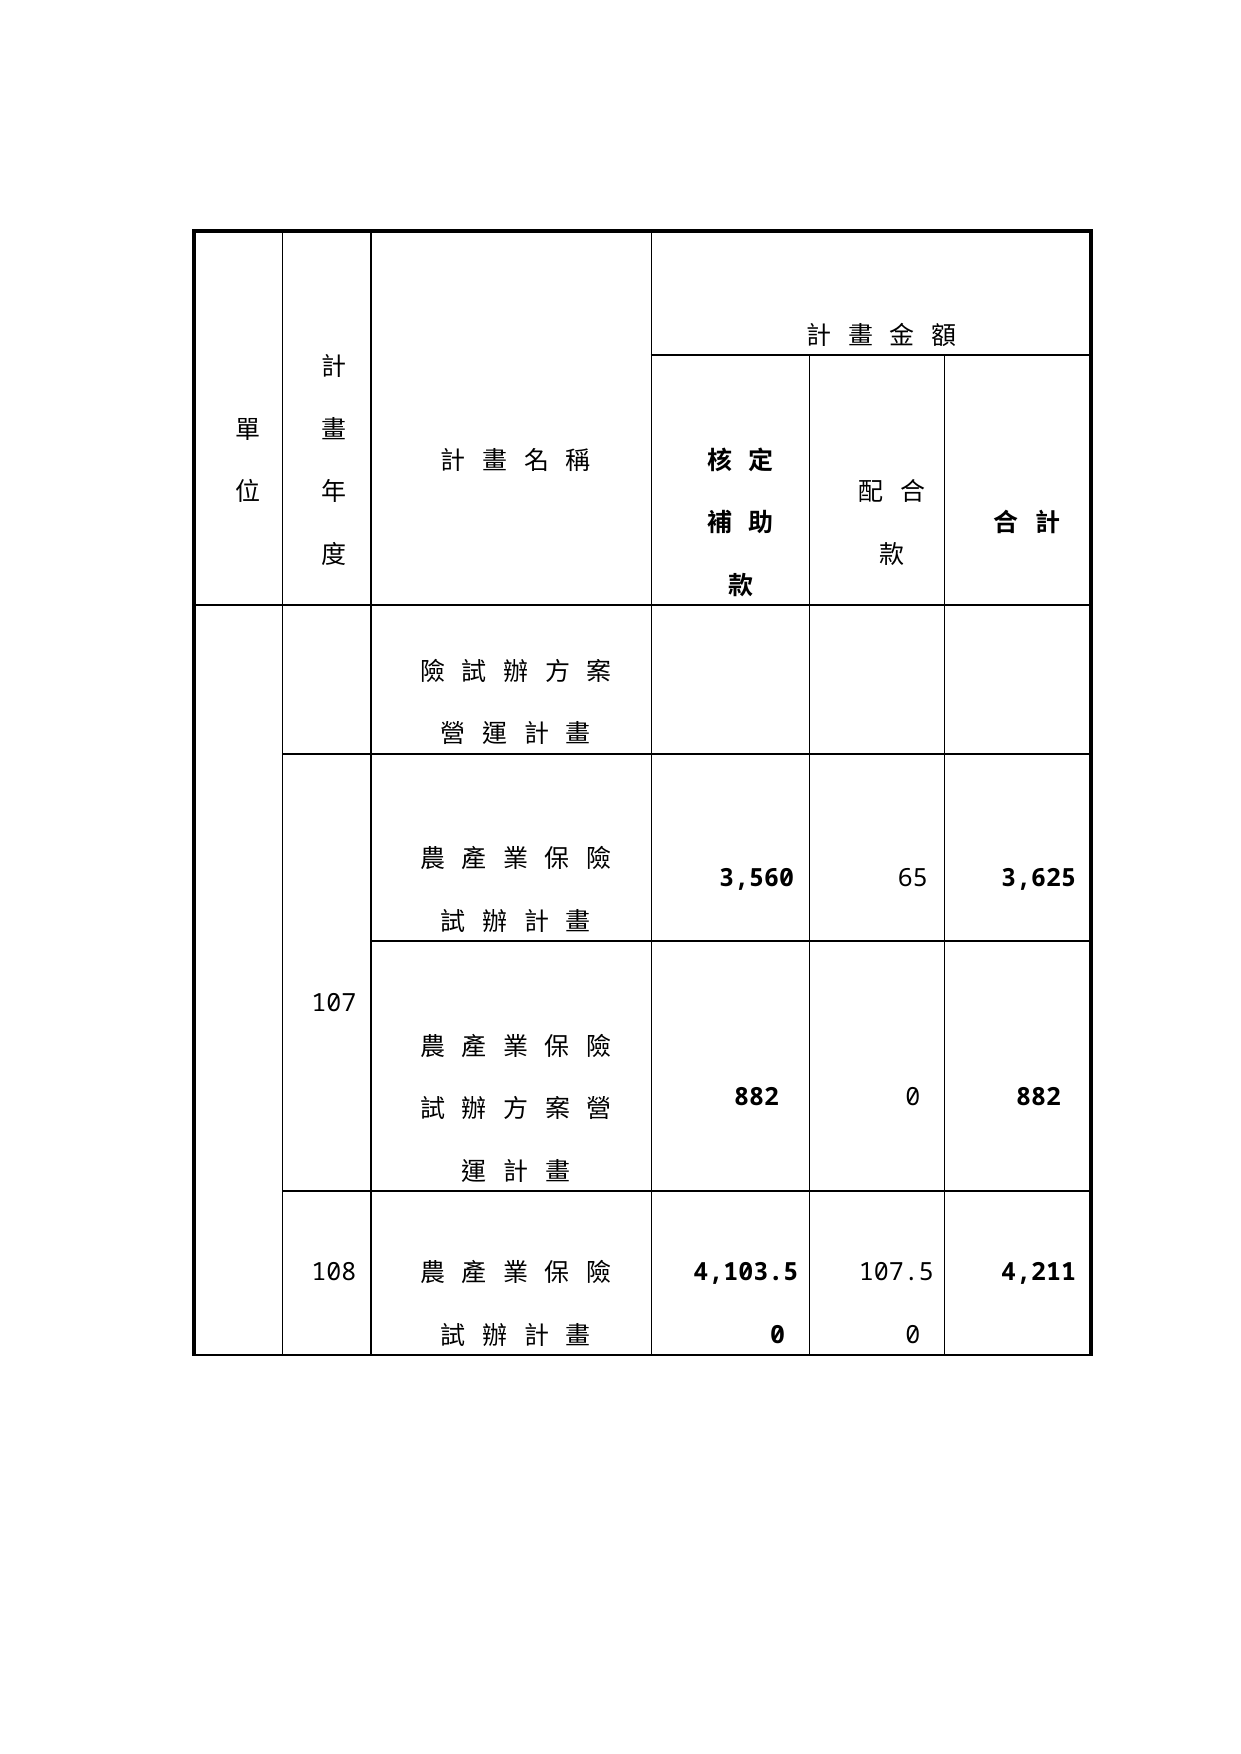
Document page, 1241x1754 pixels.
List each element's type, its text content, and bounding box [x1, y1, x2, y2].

table_cell 核定補助款 [652, 356, 809, 604]
table_cell 農產業保險試辦方案營運計畫 [372, 942, 651, 1190]
table_cell 65 [810, 755, 944, 940]
table_cell 配合款 [810, 356, 944, 604]
table_header 計畫金額 [652, 233, 1089, 354]
table_cell 4,103.50 [652, 1192, 809, 1354]
table_cell 882 [945, 942, 1089, 1190]
table_cell 3,625 [945, 755, 1089, 940]
table_cell 108 [283, 1192, 370, 1354]
table_cell 合計 [945, 356, 1089, 604]
table_cell 險試辦方案營運計畫 [372, 606, 651, 753]
table_cell [196, 606, 282, 1354]
table_header 計畫名稱 [372, 233, 651, 604]
table_cell 3,560 [652, 755, 809, 940]
table_cell 農產業保險試辦計畫 [372, 755, 651, 940]
table_cell 4,211 [945, 1192, 1089, 1354]
table_header 計畫年度 [283, 233, 370, 604]
table_cell [810, 606, 944, 753]
table_cell 農產業保險試辦計畫 [372, 1192, 651, 1354]
table_cell [283, 606, 370, 753]
table_cell 107 [283, 755, 370, 1190]
table_cell 107.50 [810, 1192, 944, 1354]
table_header 單位 [196, 233, 282, 604]
table_cell 882 [652, 942, 809, 1190]
table_cell [945, 606, 1089, 753]
table_cell [652, 606, 809, 753]
table_cell 0 [810, 942, 944, 1190]
